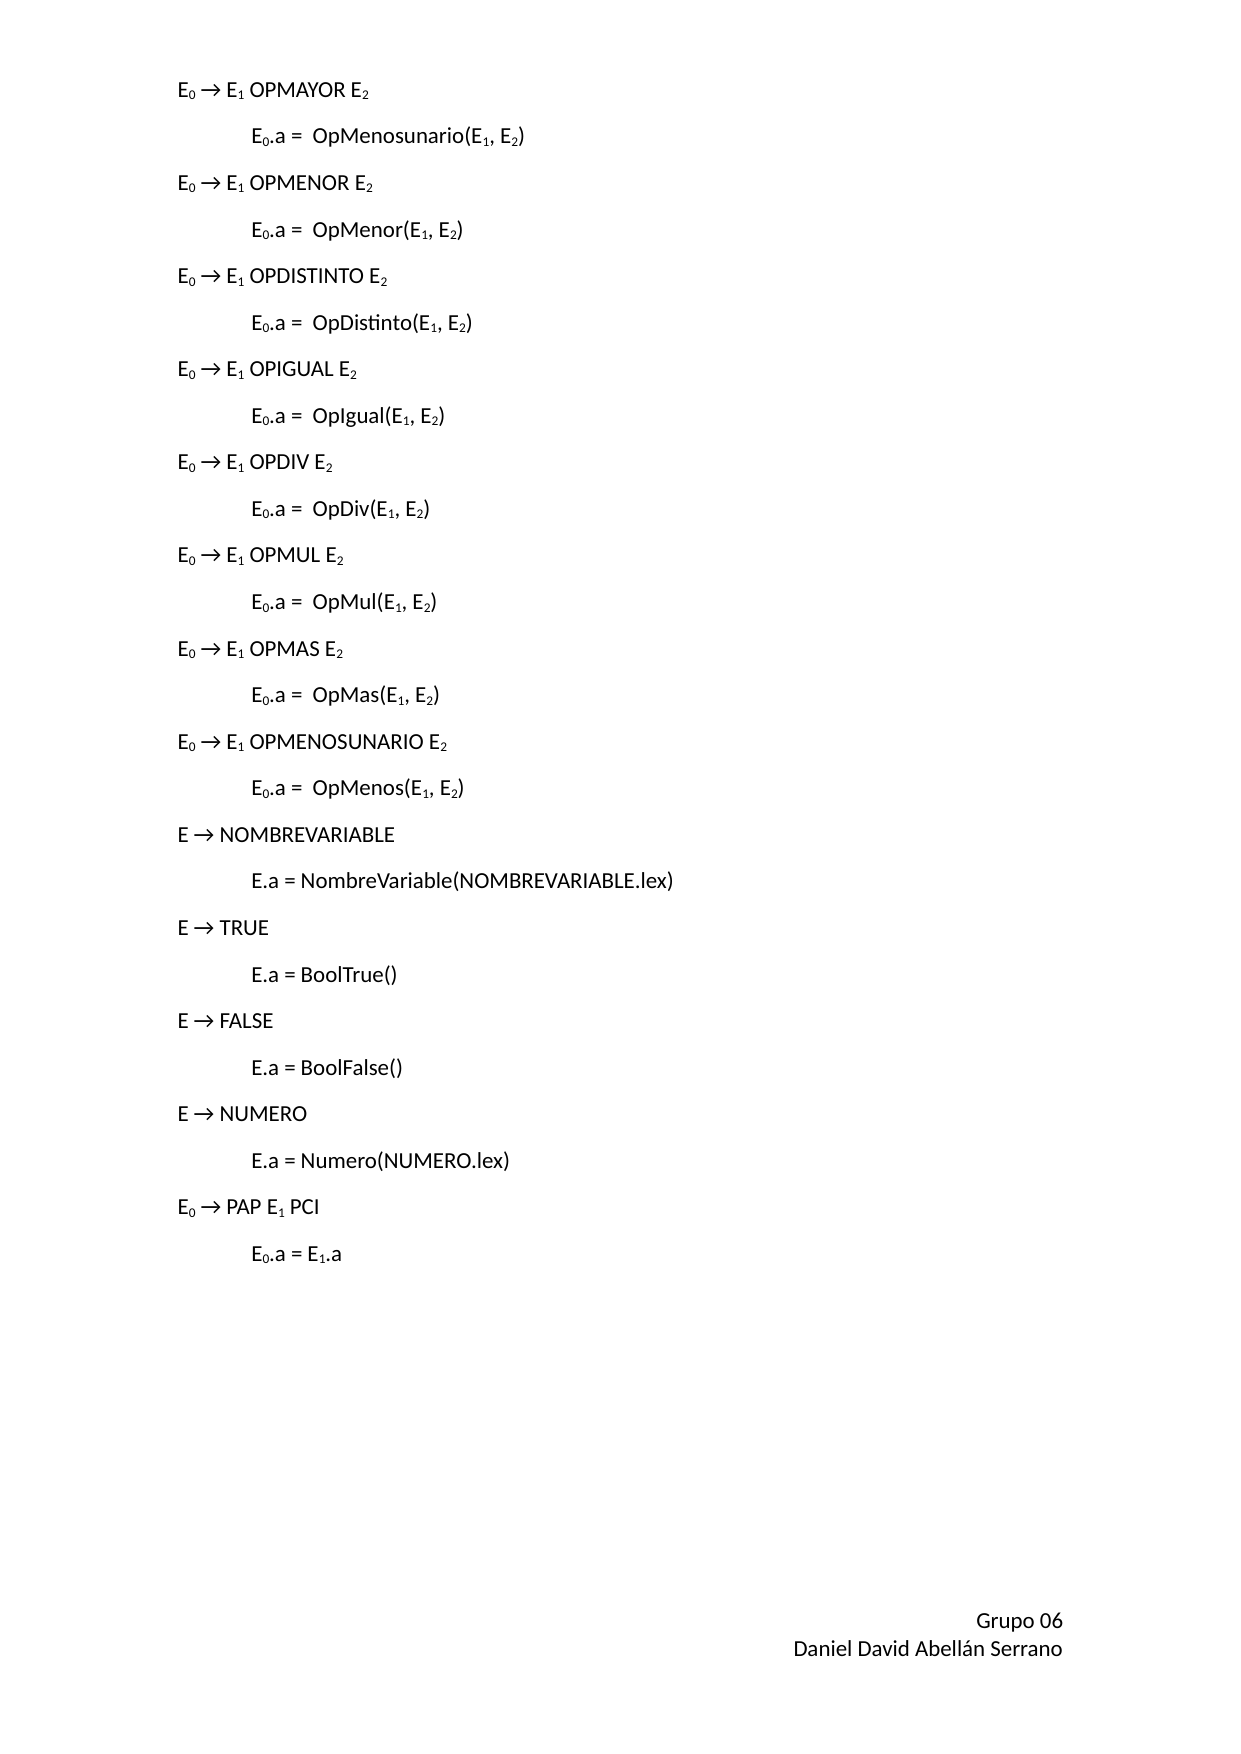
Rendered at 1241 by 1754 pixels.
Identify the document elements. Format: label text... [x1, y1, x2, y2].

text E0.a = OpDistinto(E1, E2) [177, 308, 1063, 336]
text E → FALSE [177, 1006, 1063, 1034]
text E.a = NombreVariable(NOMBREVARIABLE.lex) [177, 867, 1063, 894]
text E0.a = OpMas(E1, E2) [177, 680, 1063, 708]
text E0 → E1 OPMENOR E2 [177, 168, 1063, 196]
text E0 → PAP E1 PCI [177, 1192, 1063, 1221]
text E0.a = OpIgual(E1, E2) [177, 401, 1063, 429]
text E.a = BoolFalse() [177, 1053, 1063, 1081]
text E0.a = OpMenos(E1, E2) [177, 773, 1063, 801]
text E0 → E1 OPDISTINTO E2 [177, 261, 1063, 289]
text E0 → E1 OPIGUAL E2 [177, 354, 1063, 382]
text E0.a = OpDiv(E1, E2) [177, 494, 1063, 522]
text E.a = Numero(NUMERO.lex) [177, 1146, 1063, 1174]
text E → TRUE [177, 913, 1063, 941]
text E → NOMBREVARIABLE [177, 820, 1063, 848]
text E0.a = OpMul(E1, E2) [177, 587, 1063, 615]
text E0.a = OpMenor(E1, E2) [177, 215, 1063, 243]
text E0 → E1 OPMAS E2 [177, 634, 1063, 662]
text E0 → E1 OPMUL E2 [177, 541, 1063, 569]
text E.a = BoolTrue() [177, 960, 1063, 988]
text E0 → E1 OPMENOSUNARIO E2 [177, 727, 1063, 755]
text E0 → E1 OPDIV E2 [177, 447, 1063, 476]
text E0 → E1 OPMAYOR E2 [177, 75, 1063, 103]
text E0.a = E1.a [177, 1239, 1063, 1267]
text E → NUMERO [177, 1099, 1063, 1127]
text E0.a = OpMenosunario(E1, E2) [177, 122, 1063, 149]
